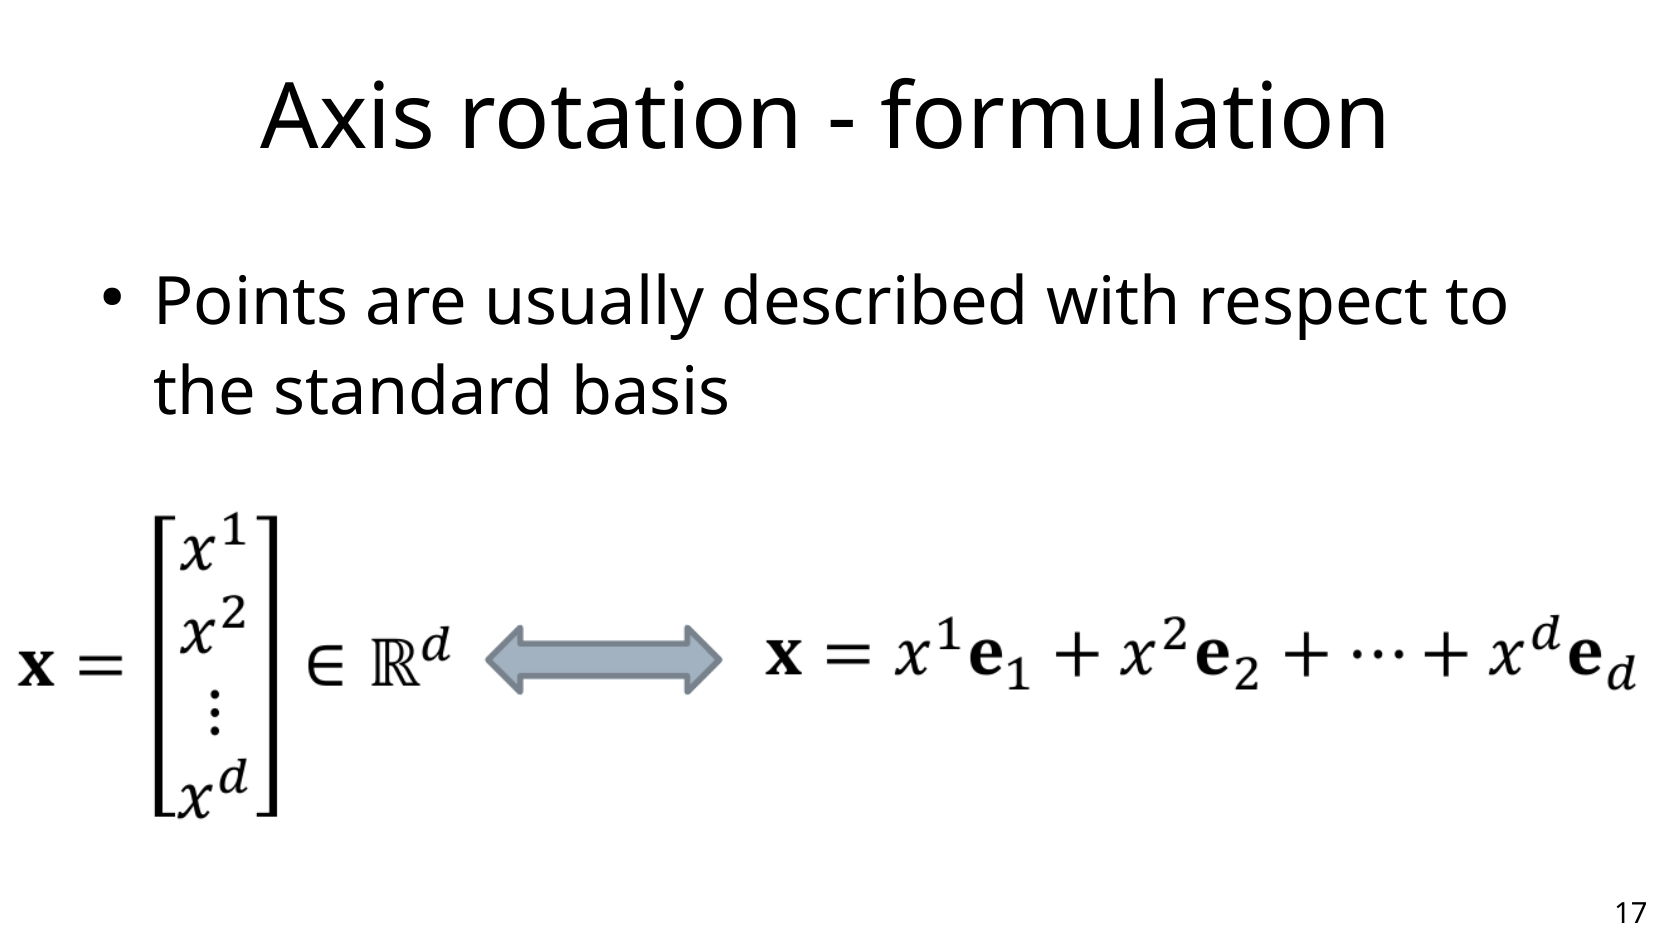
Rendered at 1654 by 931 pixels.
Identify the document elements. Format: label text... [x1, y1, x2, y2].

list Points are usually described with respect to the standard basis [82, 253, 1571, 464]
picture [0, 464, 1654, 837]
title Axis rotation - formulation [82, 1, 1571, 226]
